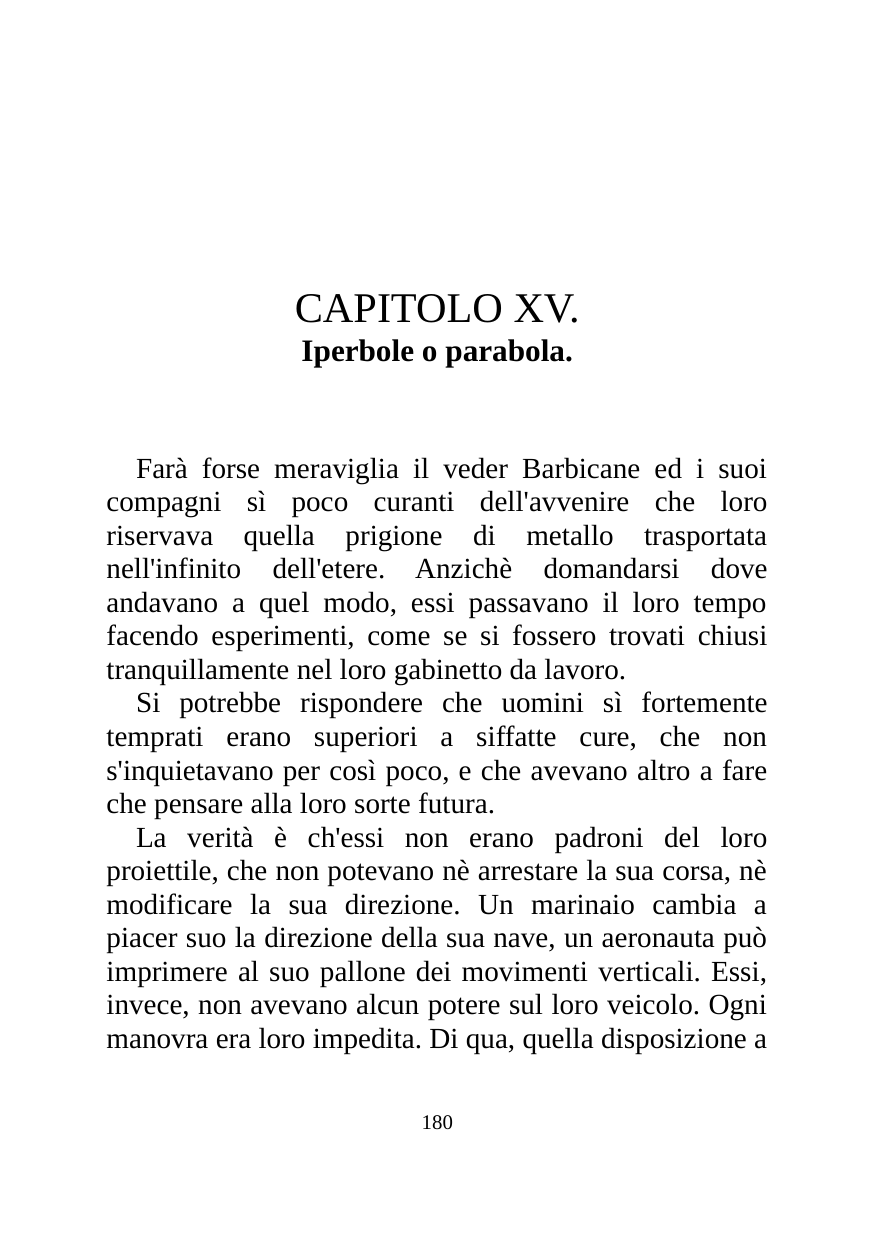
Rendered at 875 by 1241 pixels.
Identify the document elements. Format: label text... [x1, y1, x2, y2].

text Farà forse meraviglia il veder Barbicane ed i suoi compagni sì poco curanti dell'avvenire che loro riservava quella prigione di metallo trasportata nell'infinito dell'etere. Anzichè domandarsi dove andavano a quel modo, essi passavano il loro tempo facendo esperimenti, come se si fossero trovati chiusi tranquillamente nel loro gabinetto da lavoro. [106, 451, 768, 686]
text Si potrebbe rispondere che uomini sì fortemente temprati erano superiori a siffatte cure, che non s'inquietavano per così poco, e che avevano altro a fare che pensare alla loro sorte futura. [106, 686, 768, 820]
text La verità è ch'essi non erano padroni del loro proiettile, che non potevano nè arrestare la sua corsa, nè modificare la sua direzione. Un marinaio cambia a piacer suo la direzione della sua nave, un aeronauta può imprimere al suo pallone dei movimenti verticali. Essi, invece, non avevano alcun potere sul loro veicolo. Ogni manovra era loro impedita. Di qua, quella disposizione a [106, 820, 768, 1054]
subtitle CAPITOLO XV. Iperbole o parabola. [106, 283, 768, 368]
